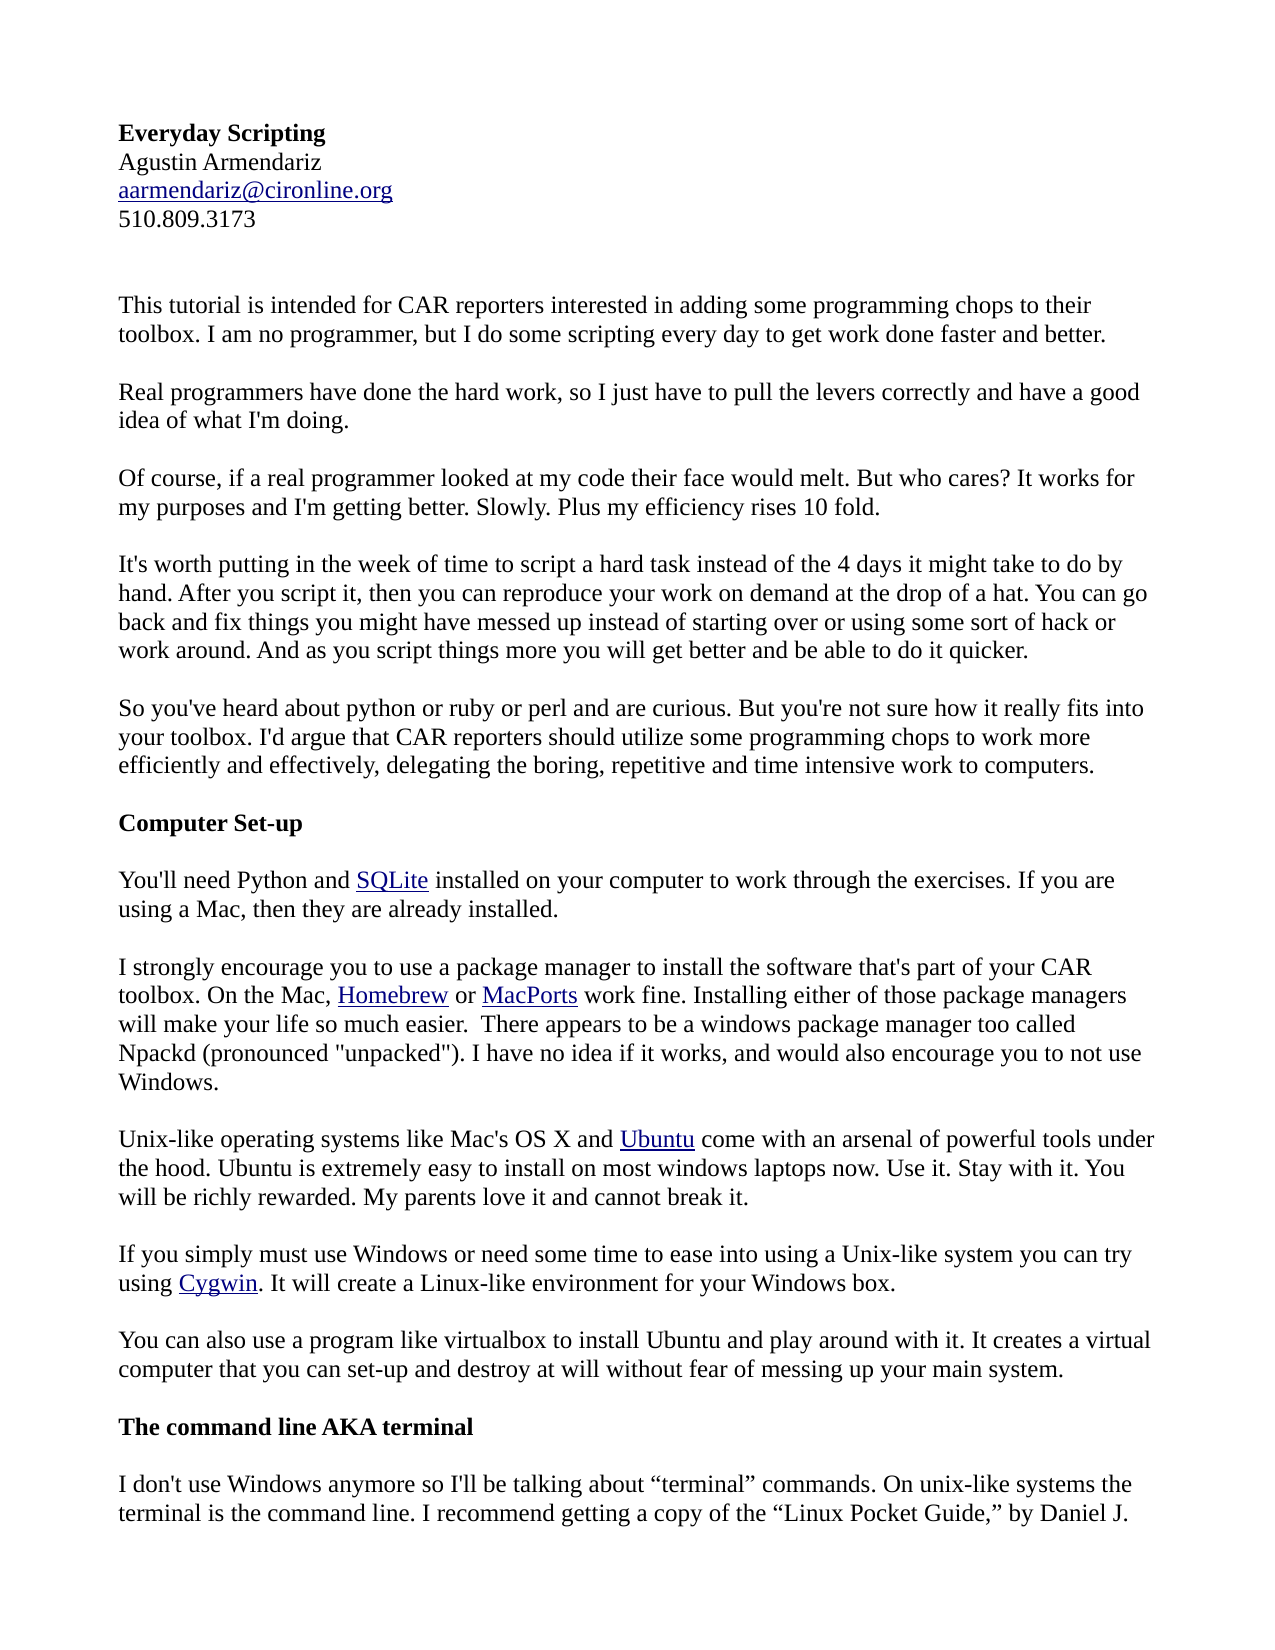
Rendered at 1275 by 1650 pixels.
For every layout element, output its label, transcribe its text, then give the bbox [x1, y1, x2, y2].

text It's worth putting in the week of time to script a hard task instead of the 4 days it might take to do by hand. After you script it, then you can reproduce your work on demand at the drop of a hat. You can go back and fix things you might have messed up instead of starting over or using some sort of hack or work around. And as you script things more you will get better and be able to do it quicker. [118, 549, 1157, 664]
text The command line AKA terminal [118, 1412, 1157, 1441]
text You can also use a program like virtualbox to install Ubuntu and play around with it. It creates a virtual computer that you can set-up and destroy at will without fear of messing up your main system. [118, 1326, 1157, 1383]
text Of course, if a real programmer looked at my code their face would melt. But who cares? It works for my purposes and I'm getting better. Slowly. Plus my efficiency rises 10 fold. [118, 463, 1157, 521]
text So you've heard about python or ruby or perl and are curious. But you're not sure how it really fits into your toolbox. I'd argue that CAR reporters should utilize some programming chops to work more efficiently and effectively, delegating the boring, repetitive and time intensive work to computers. [118, 693, 1157, 779]
text Unix-like operating systems like Mac's OS X and Ubuntu come with an arsenal of powerful tools under the hood. Ubuntu is extremely easy to install on most windows laptops now. Use it. Stay with it. You will be richly rewarded. My parents love it and cannot break it. [118, 1124, 1157, 1239]
text Real programmers have done the hard work, so I just have to pull the levers correctly and have a good idea of what I'm doing. [118, 377, 1157, 434]
text 510.809.3173 [118, 204, 1157, 233]
text This tutorial is intended for CAR reporters interested in adding some programming chops to their toolbox. I am no programmer, but I do some scripting every day to get work done faster and better. [118, 291, 1157, 348]
text aarmendariz@cironline.org [118, 176, 1157, 204]
text Everyday Scripting [118, 118, 1157, 147]
text If you simply must use Windows or need some time to ease into using a Unix-like system you can try using Cygwin. It will create a Linux-like environment for your Windows box. [118, 1239, 1157, 1297]
text I strongly encourage you to use a package manager to install the software that's part of your CAR toolbox. On the Mac, Homebrew or MacPorts work fine. Installing either of those package managers will make your life so much easier. There appears to be a windows package manager too called Npackd (pronounced "unpacked"). I have no idea if it works, and would also encourage you to not use Windows. [118, 952, 1157, 1096]
text Agustin Armendariz [118, 147, 1157, 176]
text You'll need Python and SQLite installed on your computer to work through the exercises. If you are using a Mac, then they are already installed. [118, 866, 1157, 923]
text I don't use Windows anymore so I'll be talking about “terminal” commands. On unix-like systems the terminal is the command line. I recommend getting a copy of the “Linux Pocket Guide,” by Daniel J. [118, 1469, 1157, 1527]
text Computer Set-up [118, 808, 1157, 837]
